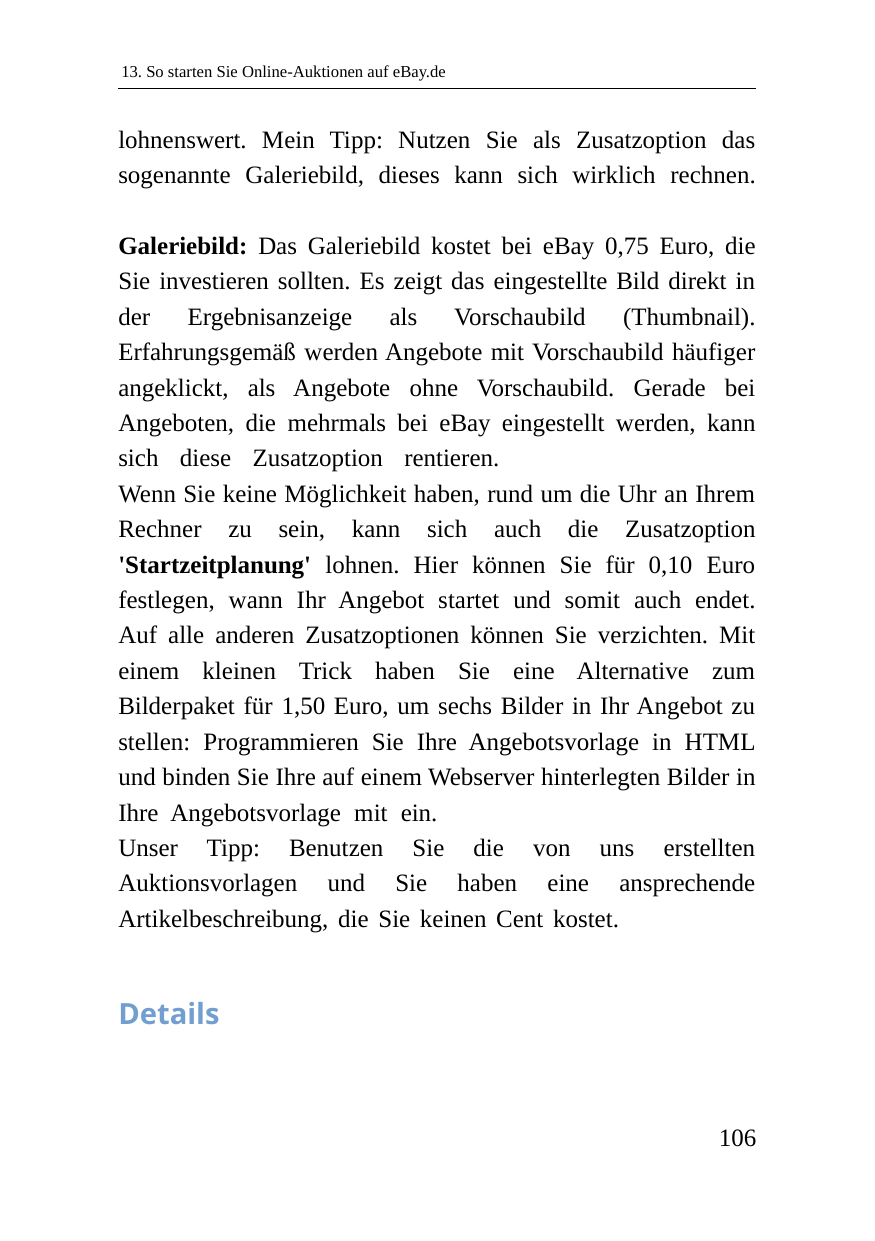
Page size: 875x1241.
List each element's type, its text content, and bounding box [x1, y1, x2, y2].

text Galeriebild: Das Galeriebild kostet bei eBay 0,75 Euro, die Sie investieren sollten. Es zeigt das eingestellte Bild direkt in der Ergebnisanzeige als Vorschaubild (Thumbnail). Erfahrungsgemäß werden Angebote mit Vorschaubild häufiger angeklickt, als Angebote ohne Vorschaubild. Gerade bei Angeboten, die mehrmals bei eBay eingestellt werden, kann sich diese Zusatzoption rentieren. Wenn Sie keine Möglichkeit haben, rund um die Uhr an Ihrem Rechner zu sein, kann sich auch die Zusatzoption 'Startzeitplanung' lohnen. Hier können Sie für 0,10 Euro festlegen, wann Ihr Angebot startet und somit auch endet. Auf alle anderen Zusatzoptionen können Sie verzichten. Mit einem kleinen Trick haben Sie eine Alternative zum Bilderpaket für 1,50 Euro, um sechs Bilder in Ihr Angebot zu stellen: Programmieren Sie Ihre Angebotsvorlage in HTML und binden Sie Ihre auf einem Webserver hinterlegten Bilder in Ihre Angebotsvorlage mit ein. Unser Tipp: Benutzen Sie die von uns erstellten Auktionsvorlagen und Sie haben eine ansprechende Artikelbeschreibung, die Sie keinen Cent kostet. [118, 224, 756, 968]
text [118, 1045, 756, 1081]
subtitle Details [118, 993, 756, 1033]
text lohnenswert. Mein Tipp: Nutzen Sie als Zusatzoption das sogenannte Galeriebild, dieses kann sich wirklich rechnen. [118, 118, 756, 224]
